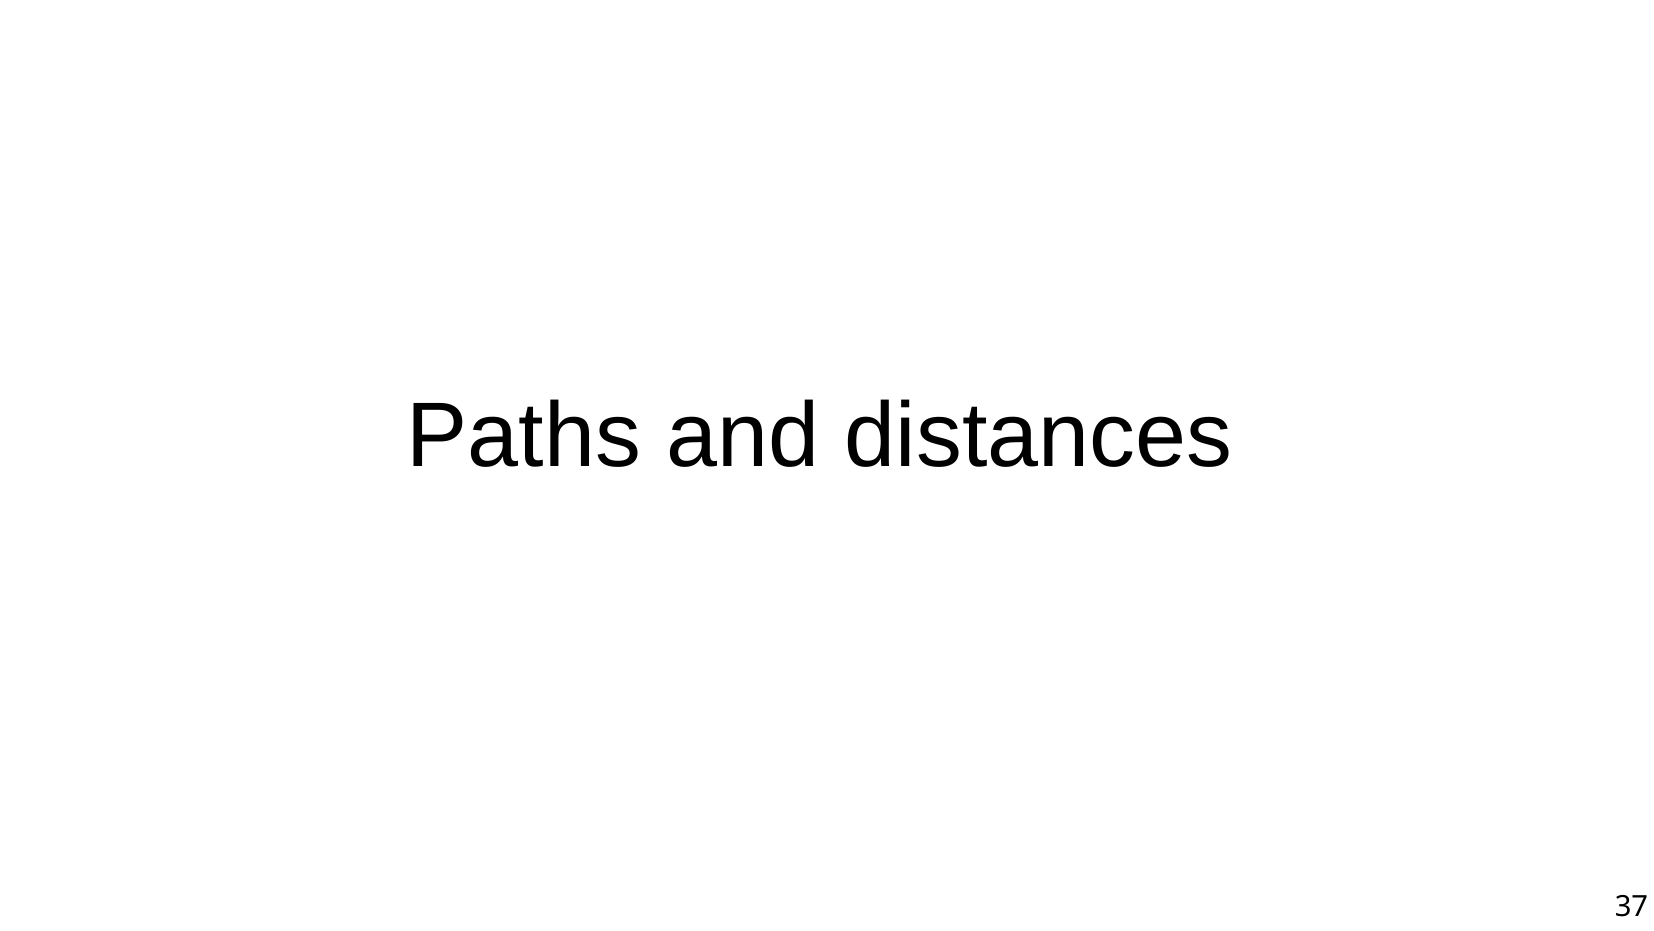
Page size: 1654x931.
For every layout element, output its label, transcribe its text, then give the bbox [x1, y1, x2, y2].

title Paths and distances [75, 356, 1565, 513]
